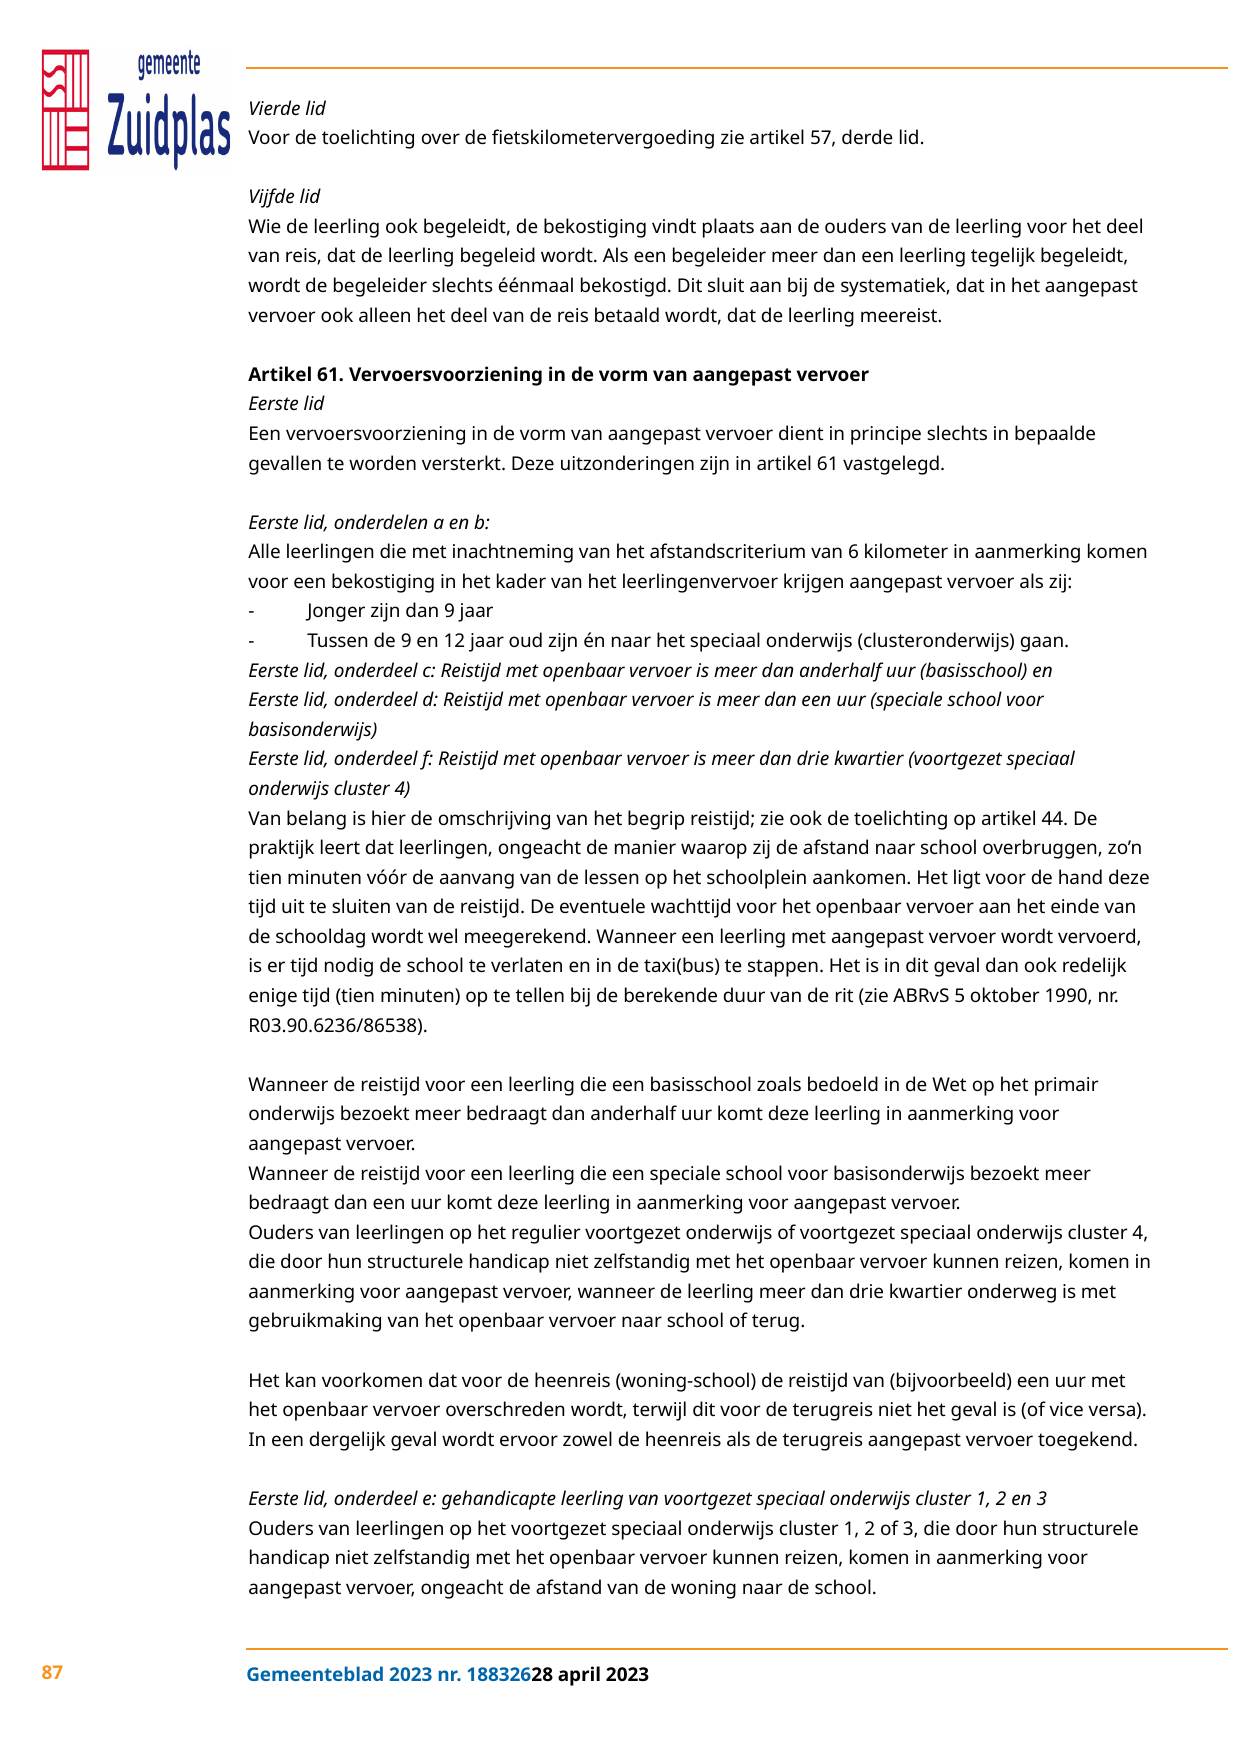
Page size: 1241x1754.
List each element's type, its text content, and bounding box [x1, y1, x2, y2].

text Wanneer de reistijd voor een leerling die een speciale school voor basisonderwijs bezoekt meer bedraagt dan een uur komt deze leerling in aanmerking voor aangepast vervoer. [248, 1160, 1152, 1215]
text Vijfde lid [248, 183, 1152, 209]
text Eerste lid, onderdeel f: Reistijd met openbaar vervoer is meer dan drie kwartier (voortgezet speciaal onderwijs cluster 4) [248, 746, 1152, 801]
text Eerste lid [248, 391, 1152, 416]
text Ouders van leerlingen op het voortgezet speciaal onderwijs cluster 1, 2 of 3, die door hun structurele handicap niet zelfstandig met het openbaar vervoer kunnen reizen, komen in aanmerking voor aangepast vervoer, ongeacht de afstand van de woning naar de school. [248, 1515, 1152, 1600]
picture [41, 47, 231, 172]
text Alle leerlingen die met inachtneming van het afstandscriterium van 6 kilometer in aanmerking komen voor een bekostiging in het kader van het leerlingenvervoer krijgen aangepast vervoer als zij: [248, 538, 1152, 594]
text Wie de leerling ook begeleidt, de bekostiging vindt plaats aan de ouders van de leerling voor het deel van reis, dat de leerling begeleid wordt. Als een begeleider meer dan een leerling tegelijk begeleidt, wordt de begeleider slechts éénmaal bekostigd. Dit sluit aan bij de systematiek, dat in het aangepast vervoer ook alleen het deel van de reis betaald wordt, dat de leerling meereist. [248, 213, 1152, 328]
text Een vervoersvoorziening in de vorm van aangepast vervoer dient in principe slechts in bepaalde gevallen te worden versterkt. Deze uitzonderingen zijn in artikel 61 vastgelegd. [248, 420, 1152, 476]
text Vierde lid [248, 95, 1152, 121]
text Eerste lid, onderdeel e: gehandicapte leerling van voortgezet speciaal onderwijs cluster 1, 2 en 3 [248, 1485, 1152, 1511]
text Eerste lid, onderdelen a en b: [248, 509, 1152, 535]
text Van belang is hier de omschrijving van het begrip reistijd; zie ook de toelichting op artikel 44. De praktijk leert dat leerlingen, ongeacht de manier waarop zij de afstand naar school overbruggen, zo’n tien minuten vóór de aanvang van de lessen op het schoolplein aankomen. Het ligt voor de hand deze tijd uit te sluiten van de reistijd. De eventuele wachttijd voor het openbaar vervoer aan het einde van de schooldag wordt wel meegerekend. Wanneer een leerling met aangepast vervoer wordt vervoerd, is er tijd nodig de school te verlaten en in de taxi(bus) te stappen. Het is in dit geval dan ook redelijk enige tijd (tien minuten) op te tellen bij de berekende duur van de rit (zie ABRvS 5 oktober 1990, nr. R03.90.6236/86538). [248, 805, 1152, 1038]
list Tussen de 9 en 12 jaar oud zijn én naar het speciaal onderwijs (clusteronderwijs) gaan. [248, 627, 1152, 653]
text Ouders van leerlingen op het regulier voortgezet onderwijs of voortgezet speciaal onderwijs cluster 4, die door hun structurele handicap niet zelfstandig met het openbaar vervoer kunnen reizen, komen in aanmerking voor aangepast vervoer, wanneer de leerling meer dan drie kwartier onderweg is met gebruikmaking van het openbaar vervoer naar school of terug. [248, 1219, 1152, 1333]
text Voor de toelichting over de fietskilometervergoeding zie artikel 57, derde lid. [248, 124, 1152, 150]
text Het kan voorkomen dat voor de heenreis (woning-school) de reistijd van (bijvoorbeeld) een uur met het openbaar vervoer overschreden wordt, terwijl dit voor de terugreis niet het geval is (of vice versa). In een dergelijk geval wordt ervoor zowel de heenreis als de terugreis aangepast vervoer toegekend. [248, 1367, 1152, 1452]
text Artikel 61. Vervoersvoorziening in de vorm van aangepast vervoer [248, 361, 1152, 387]
text Eerste lid, onderdeel c: Reistijd met openbaar vervoer is meer dan anderhalf uur (basisschool) en [248, 657, 1152, 683]
text Wanneer de reistijd voor een leerling die een basisschool zoals bedoeld in de Wet op het primair onderwijs bezoekt meer bedraagt dan anderhalf uur komt deze leerling in aanmerking voor aangepast vervoer. [248, 1071, 1152, 1156]
text Eerste lid, onderdeel d: Reistijd met openbaar vervoer is meer dan een uur (speciale school voor basisonderwijs) [248, 686, 1152, 742]
list Jonger zijn dan 9 jaar [248, 598, 1152, 623]
